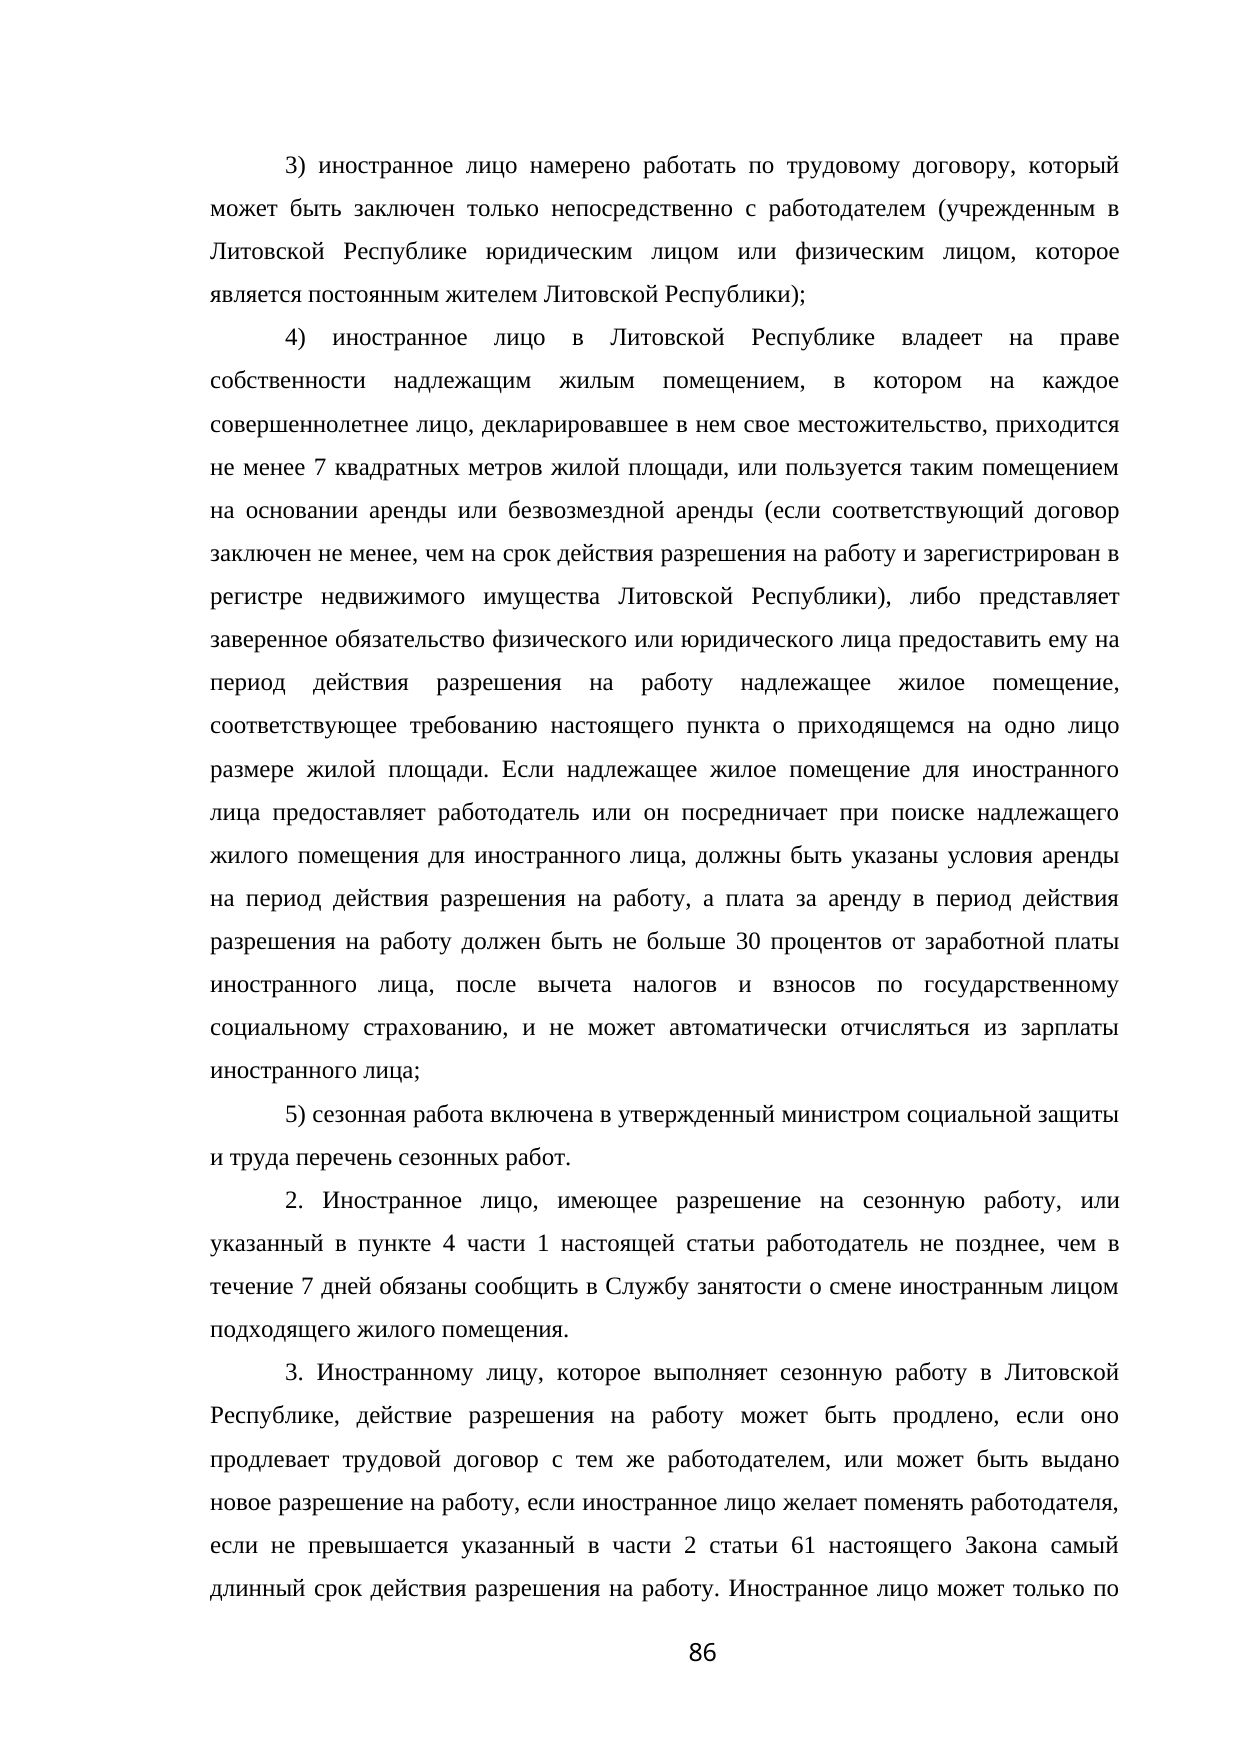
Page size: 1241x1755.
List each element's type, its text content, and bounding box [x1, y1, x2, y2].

text 2. Иностранное лицо, имеющее разрешение на сезонную работу, или указанный в пункте 4 части 1 настоящей статьи работодатель не позднее, чем в течение 7 дней обязаны сообщить в Службу занятости о смене иностранным лицом подходящего жилого помещения. [210, 1185, 1120, 1343]
text 5) сезонная работа включена в утвержденный министром социальной защиты и труда перечень сезонных работ. [210, 1099, 1120, 1171]
text 3) иностранное лицо намерено работать по трудовому договору, который может быть заключен только непосредственно с работодателем (учрежденным в Литовской Республике юридическим лицом или физическим лицом, которое является постоянным жителем Литовской Республики); [210, 150, 1120, 308]
text 3. Иностранному лицу, которое выполняет сезонную работу в Литовской Республике, действие разрешения на работу может быть продлено, если оно продлевает трудовой договор с тем же работодателем, или может быть выдано новое разрешение на работу, если иностранное лицо желает поменять работодателя, если не превышается указанный в части 2 статьи 61 настоящего Закона самый длинный срок действия разрешения на работу. Иностранное лицо может только по [210, 1357, 1120, 1602]
text 4) иностранное лицо в Литовской Республике владеет на праве собственности надлежащим жилым помещением, в котором на каждое совершеннолетнее лицо, декларировавшее в нем свое местожительство, приходится не менее 7 квадратных метров жилой площади, или пользуется таким помещением на основании аренды или безвозмездной аренды (если соответствующий договор заключен не менее, чем на срок действия разрешения на работу и зарегистрирован в регистре недвижимого имущества Литовской Республики), либо представляет заверенное обязательство физического или юридического лица предоставить ему на период действия разрешения на работу надлежащее жилое помещение, соответствующее требованию настоящего пункта о приходящемся на одно лицо размере жилой площади. Если надлежащее жилое помещение для иностранного лица предоставляет работодатель или он посредничает при поиске надлежащего жилого помещения для иностранного лица, должны быть указаны условия аренды на период действия разрешения на работу, а плата за аренду в период действия разрешения на работу должен быть не больше 30 процентов от заработной платы иностранного лица, после вычета налогов и взносов по государственному социальному страхованию, и не может автоматически отчисляться из зарплаты иностранного лица; [210, 322, 1120, 1084]
